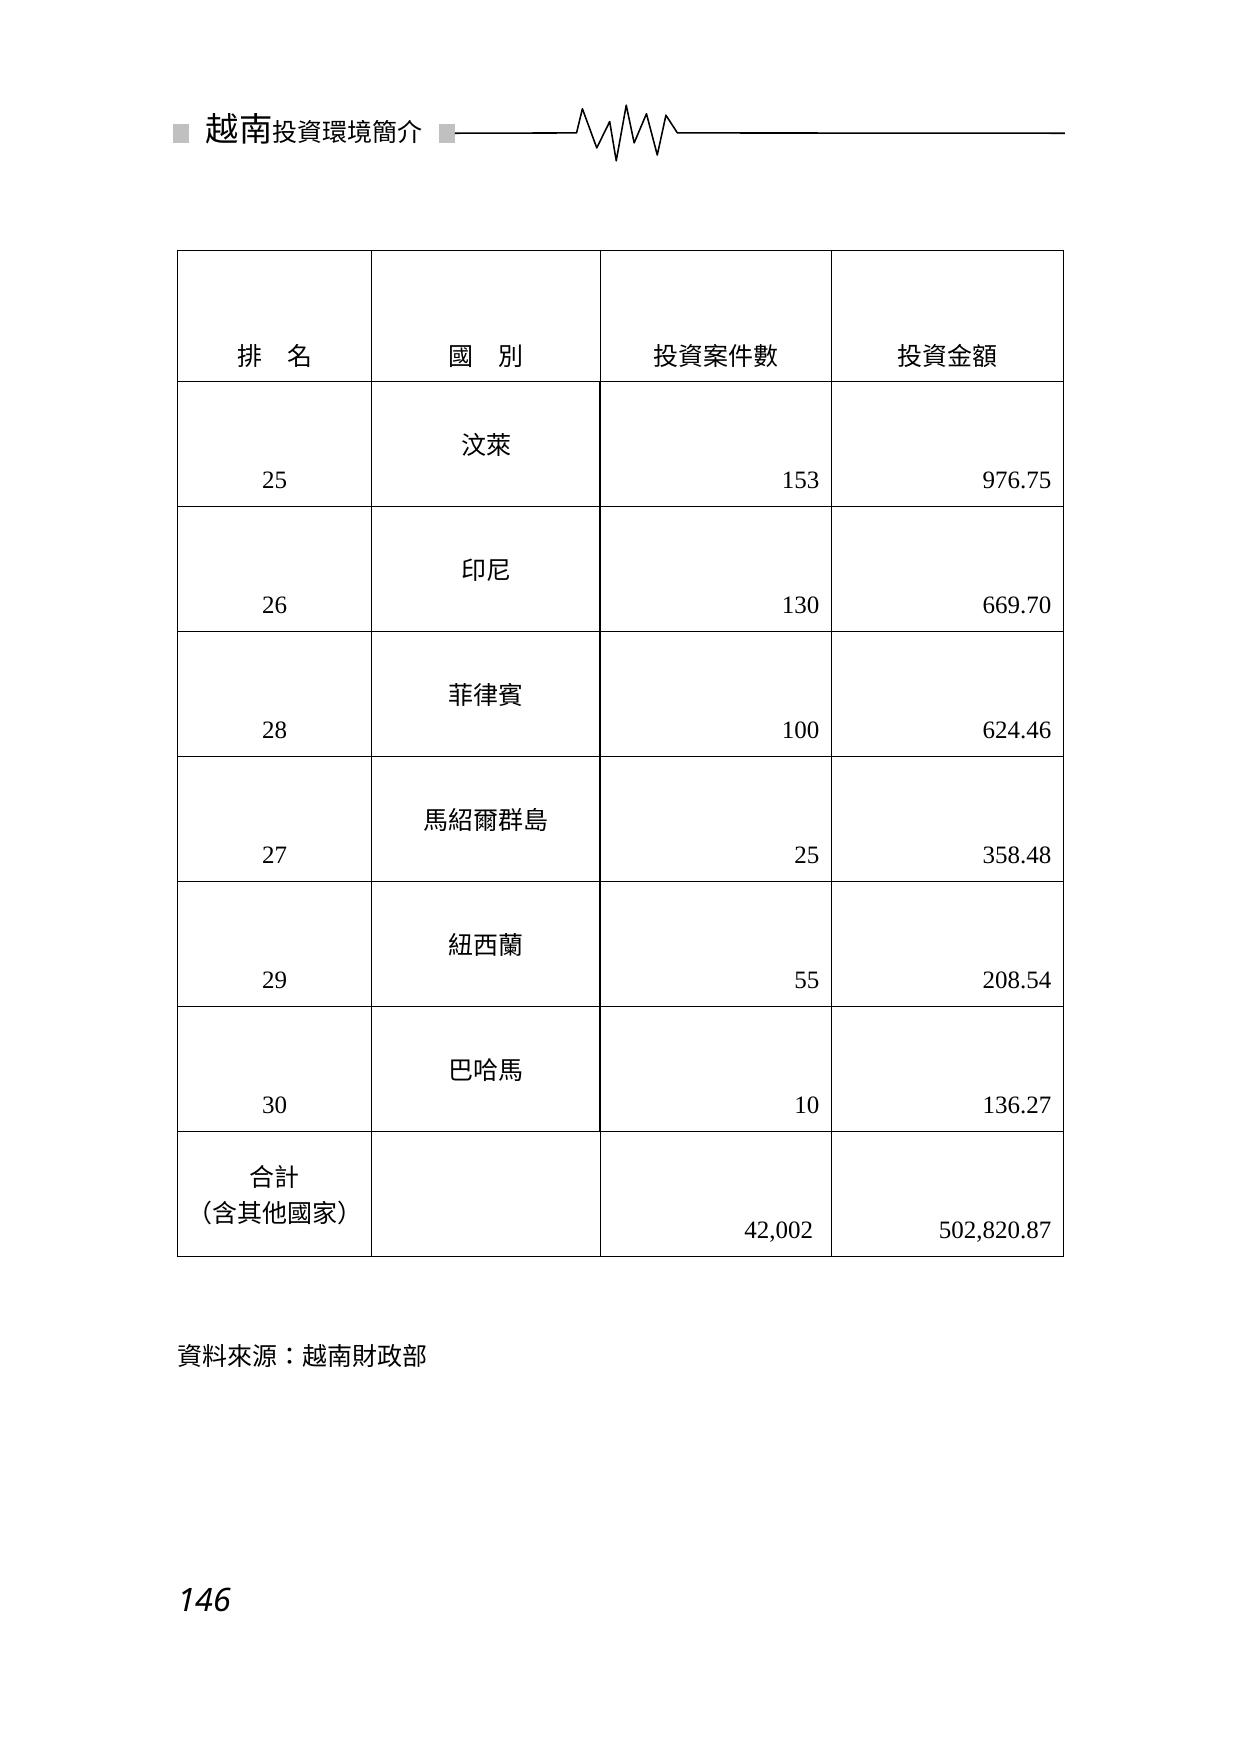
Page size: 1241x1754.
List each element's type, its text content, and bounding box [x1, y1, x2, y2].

table_cell 印尼 [372, 507, 599, 631]
table_cell 25 [601, 757, 831, 881]
table_cell 26 [178, 507, 371, 631]
table_cell 358.48 [832, 757, 1063, 881]
table_cell 紐西蘭 [372, 882, 599, 1006]
table_cell 42,002 [601, 1132, 831, 1256]
table_cell 菲律賓 [372, 632, 599, 756]
table_cell 976.75 [832, 382, 1063, 506]
table_header 投資案件數 [601, 251, 831, 381]
table_cell 馬紹爾群島 [372, 757, 599, 881]
table_cell 208.54 [832, 882, 1063, 1006]
table_header 國 別 [372, 251, 600, 381]
table_cell 27 [178, 757, 371, 881]
table_cell 100 [601, 632, 831, 756]
table_cell 136.27 [832, 1007, 1063, 1131]
table_cell 合計 （含其他國家） [178, 1132, 371, 1256]
table_cell [372, 1132, 600, 1256]
table_cell 汶萊 [372, 382, 599, 506]
table_cell 25 [178, 382, 371, 506]
table_cell 30 [178, 1007, 371, 1131]
table_header 排 名 [178, 251, 371, 381]
table_cell 624.46 [832, 632, 1063, 756]
table_cell 130 [601, 507, 831, 631]
table_cell 29 [178, 882, 371, 1006]
text 資料來源：越南財政部 [177, 1313, 1063, 1375]
table_cell 153 [601, 382, 831, 506]
table_cell 巴哈馬 [372, 1007, 599, 1131]
table_cell 502,820.87 [832, 1132, 1063, 1256]
table_cell 10 [601, 1007, 831, 1131]
table_cell 28 [178, 632, 371, 756]
table_cell 669.70 [832, 507, 1063, 631]
table_header 投資金額 [832, 251, 1063, 381]
table_cell 55 [601, 882, 831, 1006]
